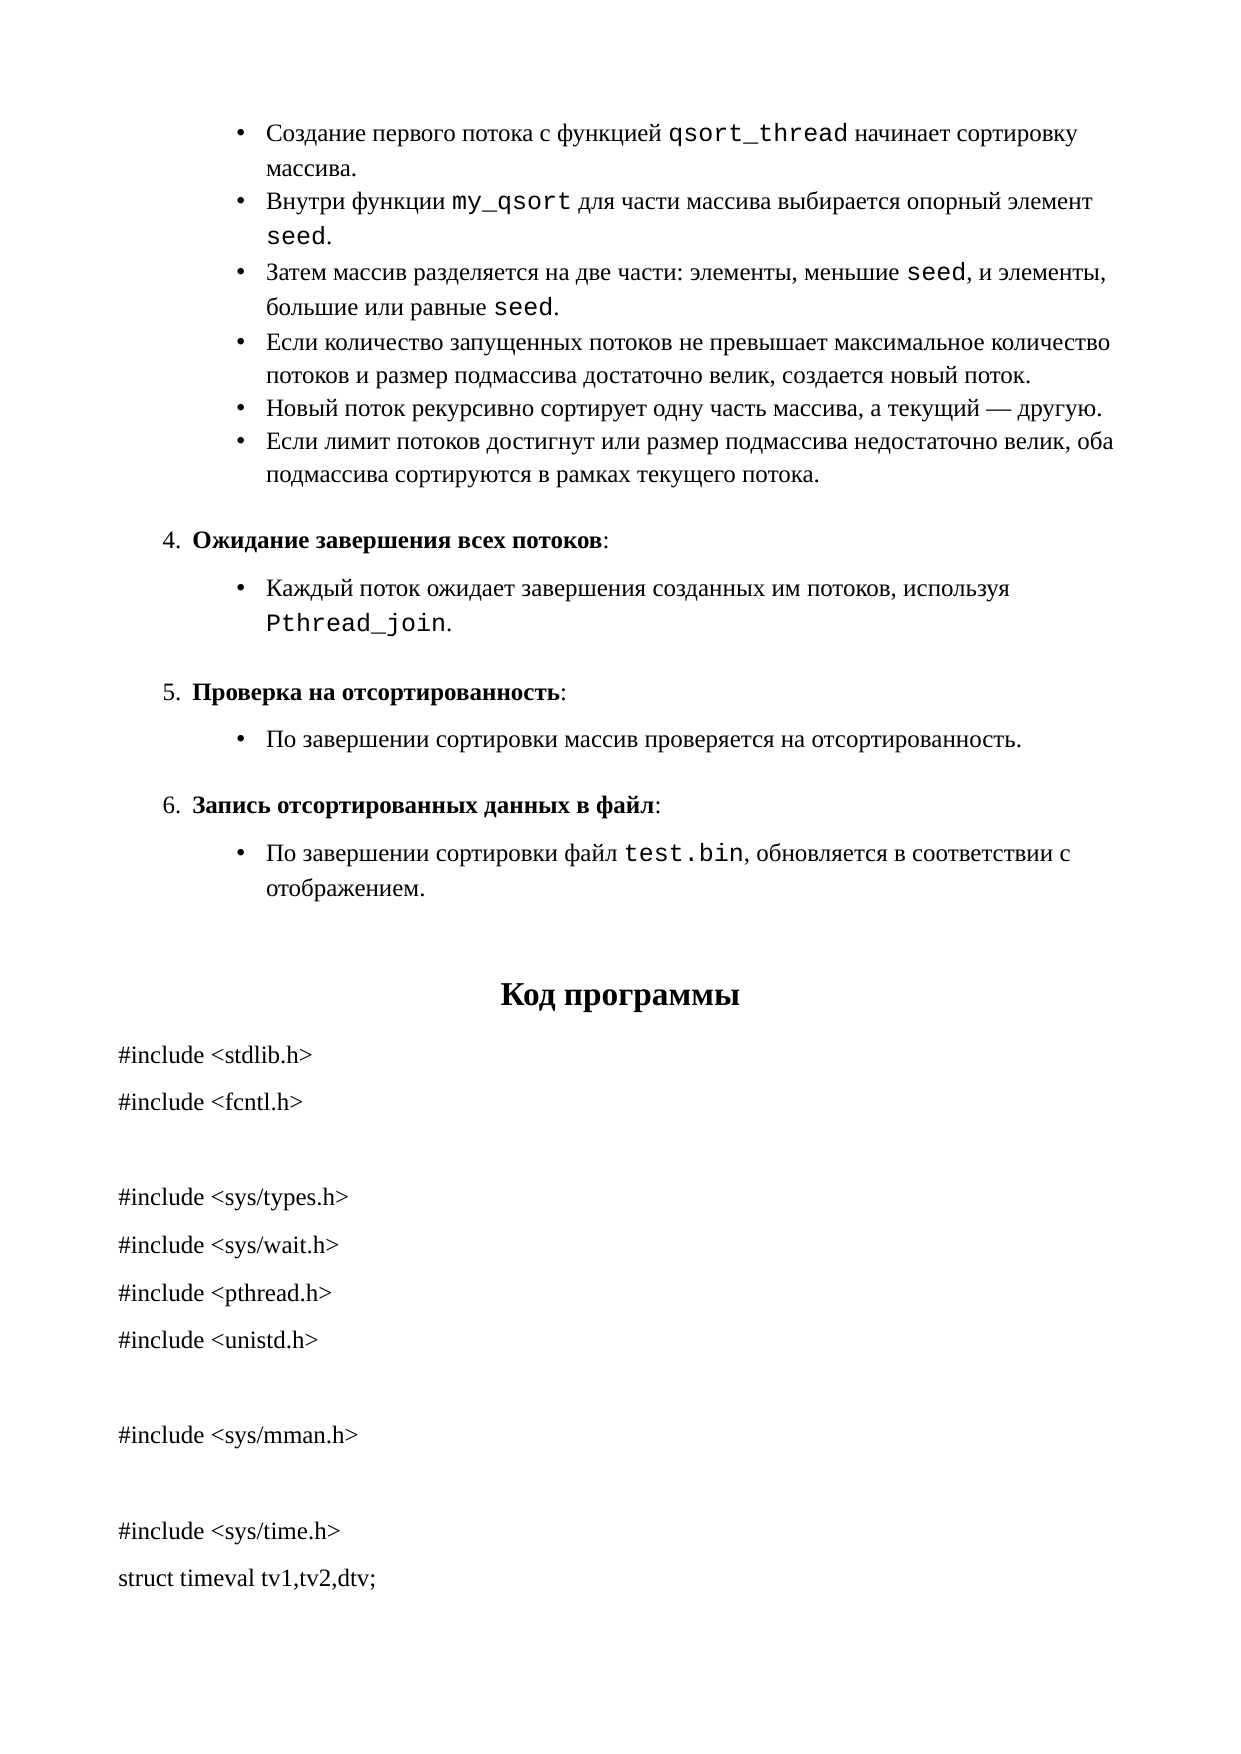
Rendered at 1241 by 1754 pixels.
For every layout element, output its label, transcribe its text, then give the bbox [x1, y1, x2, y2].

list По завершении сортировки файл test.bin, обновляется в соответствии с отображением. [236, 838, 1122, 902]
list Если лимит потоков достигнут или размер подмассива недостаточно велик, оба подмассива сортируются в рамках текущего потока. [236, 426, 1122, 488]
text #include <sys/mman.h> [118, 1421, 1122, 1449]
list Создание первого потока с функцией qsort_thread начинает сортировку массива. [236, 118, 1122, 182]
list Каждый поток ожидает завершения созданных им потоков, используя Pthread_join. [236, 573, 1122, 639]
text #include <sys/time.h> [118, 1516, 1122, 1544]
text Код программы [136, 974, 1104, 1013]
text #include <stdlib.h> [118, 1040, 1122, 1068]
list Если количество запущенных потоков не превышает максимальное количество потоков и размер подмассива достаточно велик, создается новый поток. [236, 327, 1122, 389]
text #include <fcntl.h> [118, 1087, 1122, 1116]
list Запись отсортированных данных в файл: [162, 790, 1122, 819]
list По завершении сортировки массив проверяется на отсортированность. [236, 724, 1122, 753]
text #include <pthread.h> [118, 1278, 1122, 1306]
text struct timeval tv1,tv2,dtv; [118, 1563, 1122, 1592]
text #include <sys/types.h> [118, 1182, 1122, 1211]
list Затем массив разделяется на две части: элементы, меньшие seed, и элементы, большие или равные seed. [236, 257, 1122, 323]
list Новый поток рекурсивно сортирует одну часть массива, а текущий — другую. [236, 393, 1122, 422]
list Проверка на отсортированность: [162, 677, 1122, 705]
text #include <sys/wait.h> [118, 1230, 1122, 1259]
list Внутри функции my_qsort для части массива выбирается опорный элемент seed. [236, 186, 1122, 252]
list Ожидание завершения всех потоков: [162, 525, 1122, 554]
text #include <unistd.h> [118, 1325, 1122, 1354]
